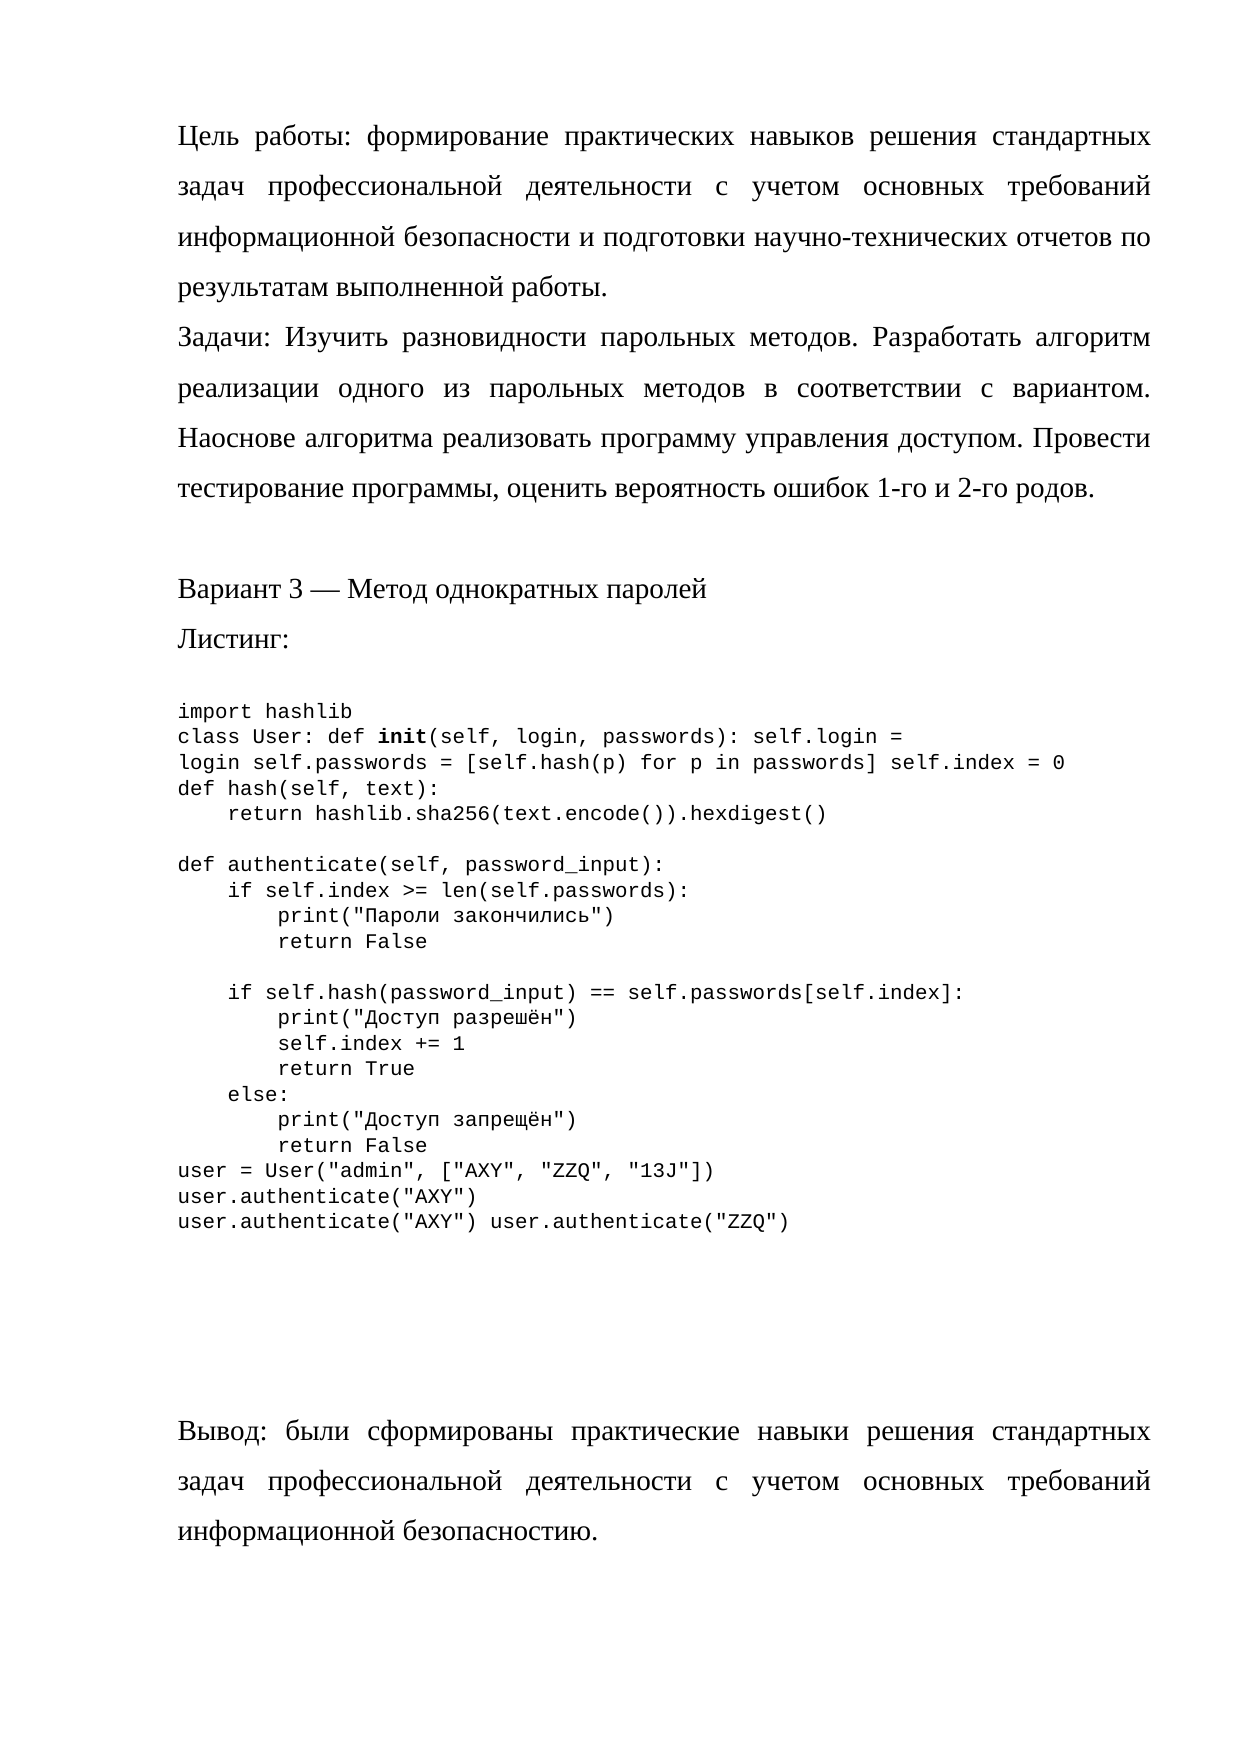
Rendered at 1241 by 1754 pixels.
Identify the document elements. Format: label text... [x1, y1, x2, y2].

text Листинг: [177, 621, 1152, 655]
text class User: def init(self, login, passwords): self.login = login self.passwords = [self.hash(p) for p in passwords] self.index = 0 [177, 727, 1152, 776]
text Вариант 3 — Метод однократных паролей [177, 571, 1152, 604]
text Цель работы: формирование практических навыков решения стандартных задач профессиональной деятельности с учетом основных требований информационной безопасности и подготовки научно-технических отчетов по результатам выполненной работы. [177, 118, 1152, 303]
text user.authenticate("AXY") user.authenticate("AXY") user.authenticate("ZZQ") [177, 1186, 1152, 1235]
text Вывод: были сформированы практические навыки решения стандартных задач профессиональной деятельности с учетом основных требований информационной безопасностию. [177, 1413, 1152, 1547]
text import hashlib [177, 701, 1152, 725]
text Задачи: Изучить разновидности парольных методов. Разработать алгоритм реализации одного из парольных методов в соответствии с вариантом. Наоснове алгоритма реализовать программу управления доступом. Провести тестирование программы, оценить вероятность ошибок 1-го и 2-го родов. [177, 319, 1152, 504]
text user = User("admin", ["AXY", "ZZQ", "13J"]) [177, 1160, 1152, 1184]
text def hash(self, text): return hashlib.sha256(text.encode()).hexdigest() def authenticate(self, password_input): if self.index >= len(self.passwords): print("Пароли закончились") return False if self.hash(password_input) == self.passwords[self.index]: print("Доступ разрешён") self.index += 1 return True else: print("Доступ запрещён") return False [177, 778, 1152, 1158]
